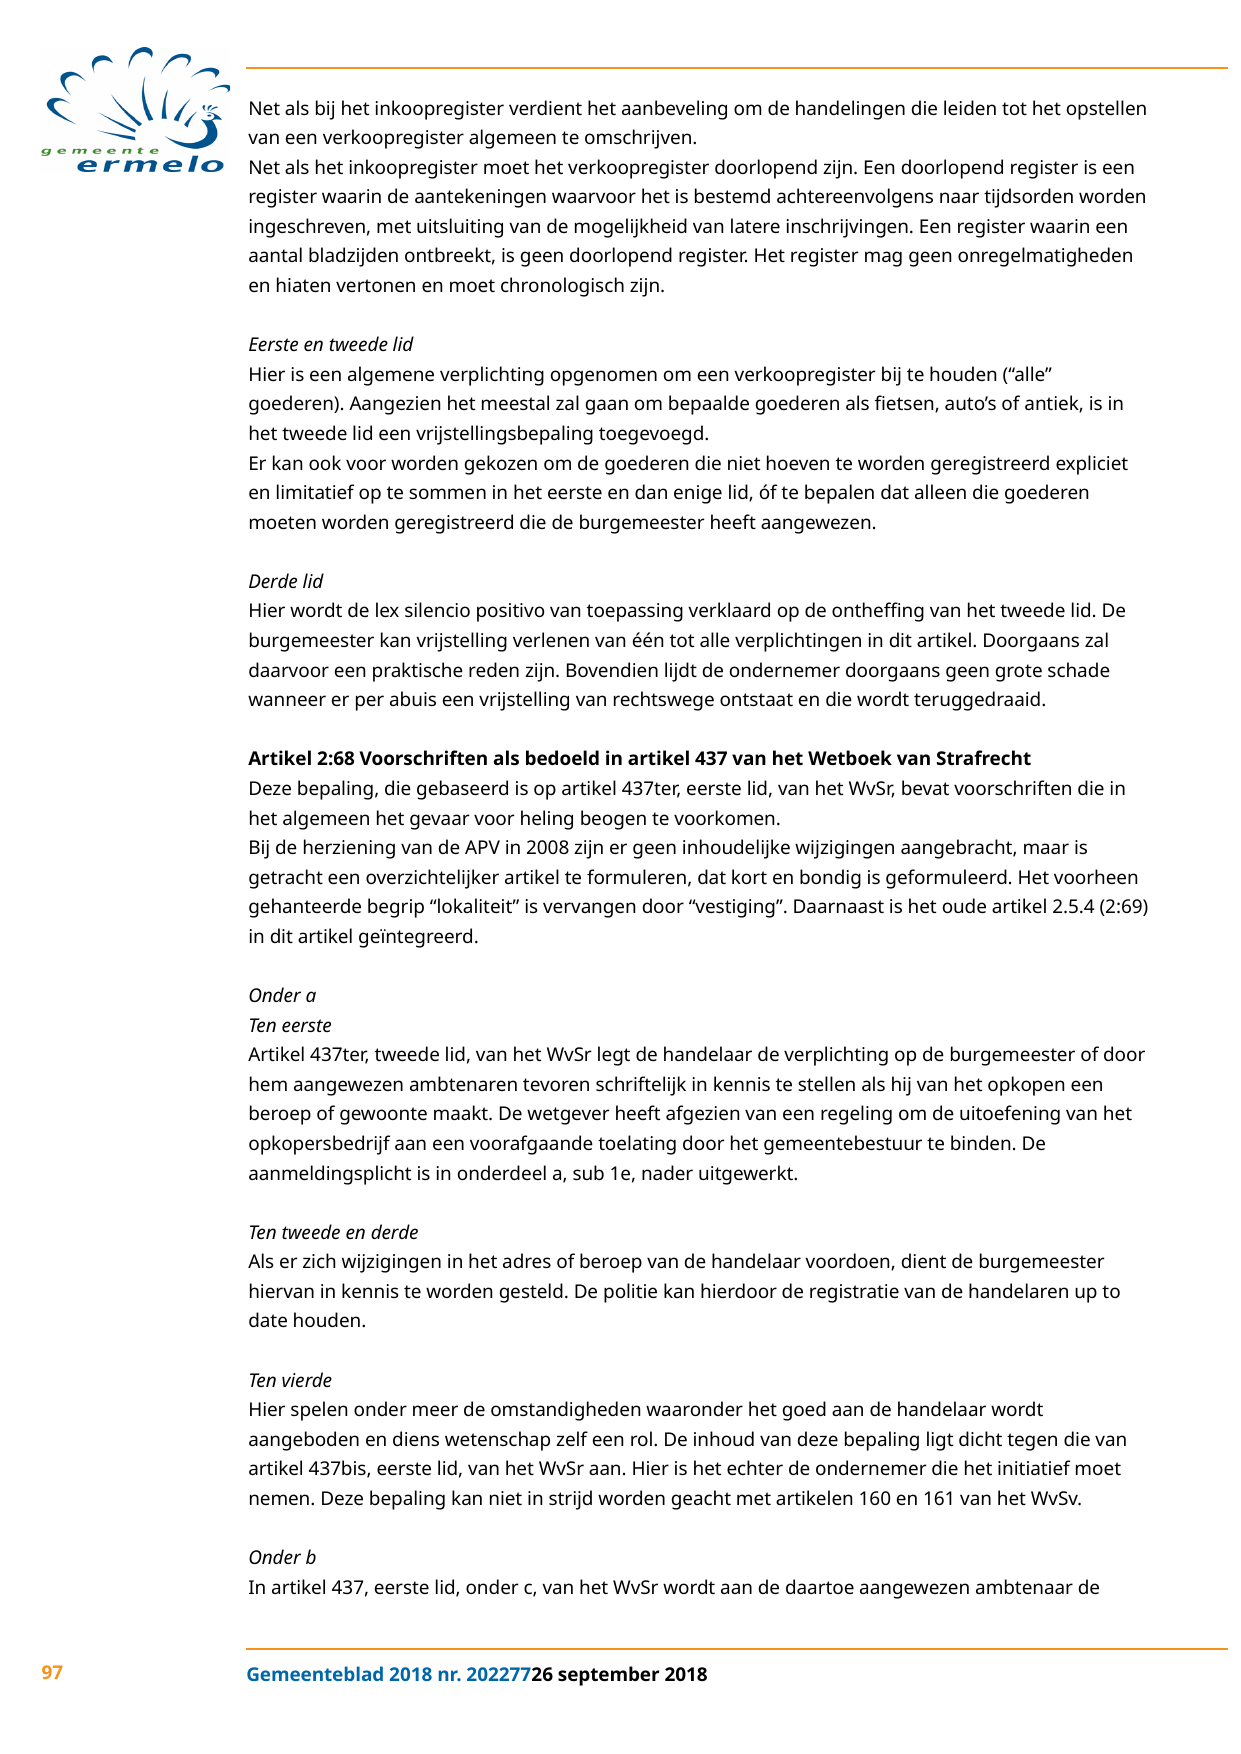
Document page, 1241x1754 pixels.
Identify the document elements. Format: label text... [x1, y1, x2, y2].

text Onder b [248, 1544, 1152, 1570]
text Artikel 2:68 Voorschriften als bedoeld in artikel 437 van het Wetboek van Strafrecht [248, 746, 1152, 771]
text Er kan ook voor worden gekozen om de goederen die niet hoeven te worden geregistreerd expliciet en limitatief op te sommen in het eerste en dan enige lid, óf te bepalen dat alleen die goederen moeten worden geregistreerd die de burgemeester heeft aangewezen. [248, 450, 1152, 535]
text In artikel 437, eerste lid, onder c, van het WvSr wordt aan de daartoe aangewezen ambtenaar de [248, 1574, 1152, 1600]
text Hier spelen onder meer de omstandigheden waaronder het goed aan de handelaar wordt aangeboden en diens wetenschap zelf een rol. De inhoud van deze bepaling ligt dicht tegen die van artikel 437bis, eerste lid, van het WvSr aan. Hier is het echter de ondernemer die het initiatief moet nemen. Deze bepaling kan niet in strijd worden geacht met artikelen 160 en 161 van het WvSv. [248, 1396, 1152, 1511]
text Als er zich wijzigingen in het adres of beroep van de handelaar voordoen, dient de burgemeester hiervan in kennis te worden gesteld. De politie kan hierdoor de registratie van de handelaren up to date houden. [248, 1248, 1152, 1333]
text Eerste en tweede lid [248, 331, 1152, 357]
text Artikel 437ter, tweede lid, van het WvSr legt de handelaar de verplichting op de burgemeester of door hem aangewezen ambtenaren tevoren schriftelijk in kennis te stellen als hij van het opkopen een beroep of gewoonte maakt. De wetgever heeft afgezien van een regeling om de uitoefening van het opkopersbedrijf aan een voorafgaande toelating door het gemeentebestuur te binden. De aanmeldingsplicht is in onderdeel a, sub 1e, nader uitgewerkt. [248, 1041, 1152, 1186]
text Ten tweede en derde [248, 1219, 1152, 1245]
text Net als het inkoopregister moet het verkoopregister doorlopend zijn. Een doorlopend register is een register waarin de aantekeningen waarvoor het is bestemd achtereenvolgens naar tijdsorden worden ingeschreven, met uitsluiting van de mogelijkheid van latere inschrijvingen. Een register waarin een aantal bladzijden ontbreekt, is geen doorlopend register. Het register mag geen onregelmatigheden en hiaten vertonen en moet chronologisch zijn. [248, 154, 1152, 298]
text Bij de herziening van de APV in 2008 zijn er geen inhoudelijke wijzigingen aangebracht, maar is getracht een overzichtelijker artikel te formuleren, dat kort en bondig is geformuleerd. Het voorheen gehanteerde begrip “lokaliteit” is vervangen door “vestiging”. Daarnaast is het oude artikel 2.5.4 (2:69) in dit artikel geïntegreerd. [248, 834, 1152, 949]
text Ten vierde [248, 1367, 1152, 1393]
text Hier wordt de lex silencio positivo van toepassing verklaard op de ontheffing van het tweede lid. De burgemeester kan vrijstelling verlenen van één tot alle verplichtingen in dit artikel. Doorgaans zal daarvoor een praktische reden zijn. Bovendien lijdt de ondernemer doorgaans geen grote schade wanneer er per abuis een vrijstelling van rechtswege ontstaat en die wordt teruggedraaid. [248, 598, 1152, 712]
text Net als bij het inkoopregister verdient het aanbeveling om de handelingen die leiden tot het opstellen van een verkoopregister algemeen te omschrijven. [248, 95, 1152, 150]
text Onder a [248, 982, 1152, 1008]
text Derde lid [248, 568, 1152, 594]
text Ten eerste [248, 1012, 1152, 1038]
picture [41, 47, 231, 172]
text Hier is een algemene verplichting opgenomen om een verkoopregister bij te houden (“alle” goederen). Aangezien het meestal zal gaan om bepaalde goederen als fietsen, auto’s of antiek, is in het tweede lid een vrijstellingsbepaling toegevoegd. [248, 361, 1152, 446]
text Deze bepaling, die gebaseerd is op artikel 437ter, eerste lid, van het WvSr, bevat voorschriften die in het algemeen het gevaar voor heling beogen te voorkomen. [248, 775, 1152, 831]
